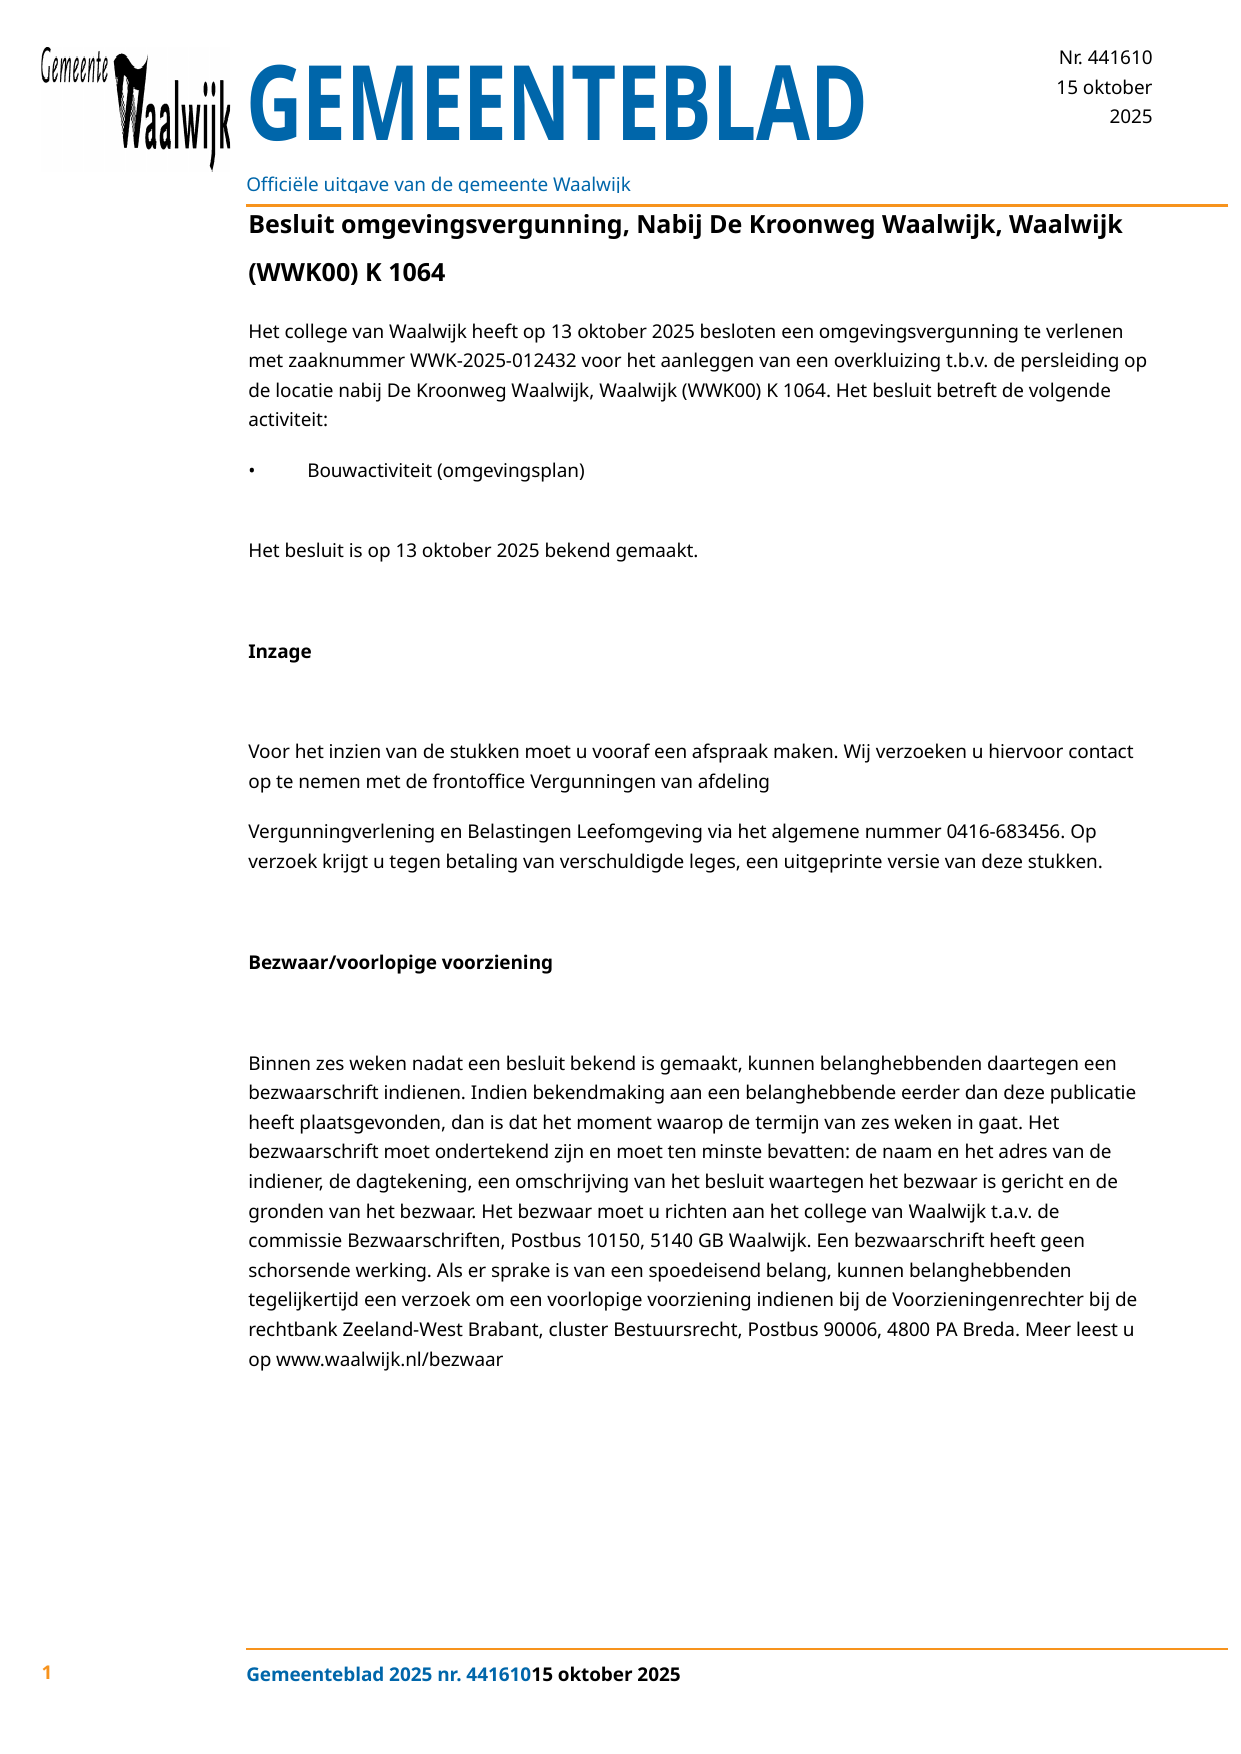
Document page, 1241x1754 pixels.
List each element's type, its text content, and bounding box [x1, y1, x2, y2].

picture [41, 47, 231, 172]
text Binnen zes weken nadat een besluit bekend is gemaakt, kunnen belanghebbenden daartegen een bezwaarschrift indienen. Indien bekendmaking aan een belanghebbende eerder dan deze publicatie heeft plaatsgevonden, dan is dat het moment waarop de termijn van zes weken in gaat. Het bezwaarschrift moet ondertekend zijn en moet ten minste bevatten: de naam en het adres van de indiener, de dagtekening, een omschrijving van het besluit waartegen het bezwaar is gericht en de gronden van het bezwaar. Het bezwaar moet u richten aan het college van Waalwijk t.a.v. de commissie Bezwaarschriften, Postbus 10150, 5140 GB Waalwijk. Een bezwaarschrift heeft geen schorsende werking. Als er sprake is van een spoedeisend belang, kunnen belanghebbenden tegelijkertijd een verzoek om een voorlopige voorziening indienen bij de Voorzieningenrechter bij de rechtbank Zeeland-West Brabant, cluster Bestuursrecht, Postbus 90006, 4800 PA Breda. Meer leest u op www.waalwijk.nl/bezwaar [248, 1050, 1152, 1372]
text Het besluit is op 13 oktober 2025 bekend gemaakt. [248, 537, 1152, 563]
list Bouwactiviteit (omgevingsplan) [248, 457, 1152, 483]
text Vergunningverlening en Belastingen Leefomgeving via het algemene nummer 0416-683456. Op verzoek krijgt u tegen betaling van verschuldigde leges, een uitgeprinte versie van deze stukken. [248, 819, 1152, 874]
text Het college van Waalwijk heeft op 13 oktober 2025 besloten een omgevingsvergunning te verlenen met zaaknummer WWK-2025-012432 voor het aanleggen van een overkluizing t.b.v. de persleiding op de locatie nabij De Kroonweg Waalwijk, Waalwijk (WWK00) K 1064. Het besluit betreft de volgende activiteit: [248, 318, 1152, 432]
text Besluit omgevingsvergunning, Nabij De Kroonweg Waalwijk, Waalwijk (WWK00) K 1064 [248, 207, 1152, 288]
text Inzage [248, 638, 1152, 664]
text Bezwaar/voorlopige voorziening [248, 949, 1152, 975]
text Voor het inzien van de stukken moet u vooraf een afspraak maken. Wij verzoeken u hiervoor contact op te nemen met de frontoffice Vergunningen van afdeling [248, 739, 1152, 794]
